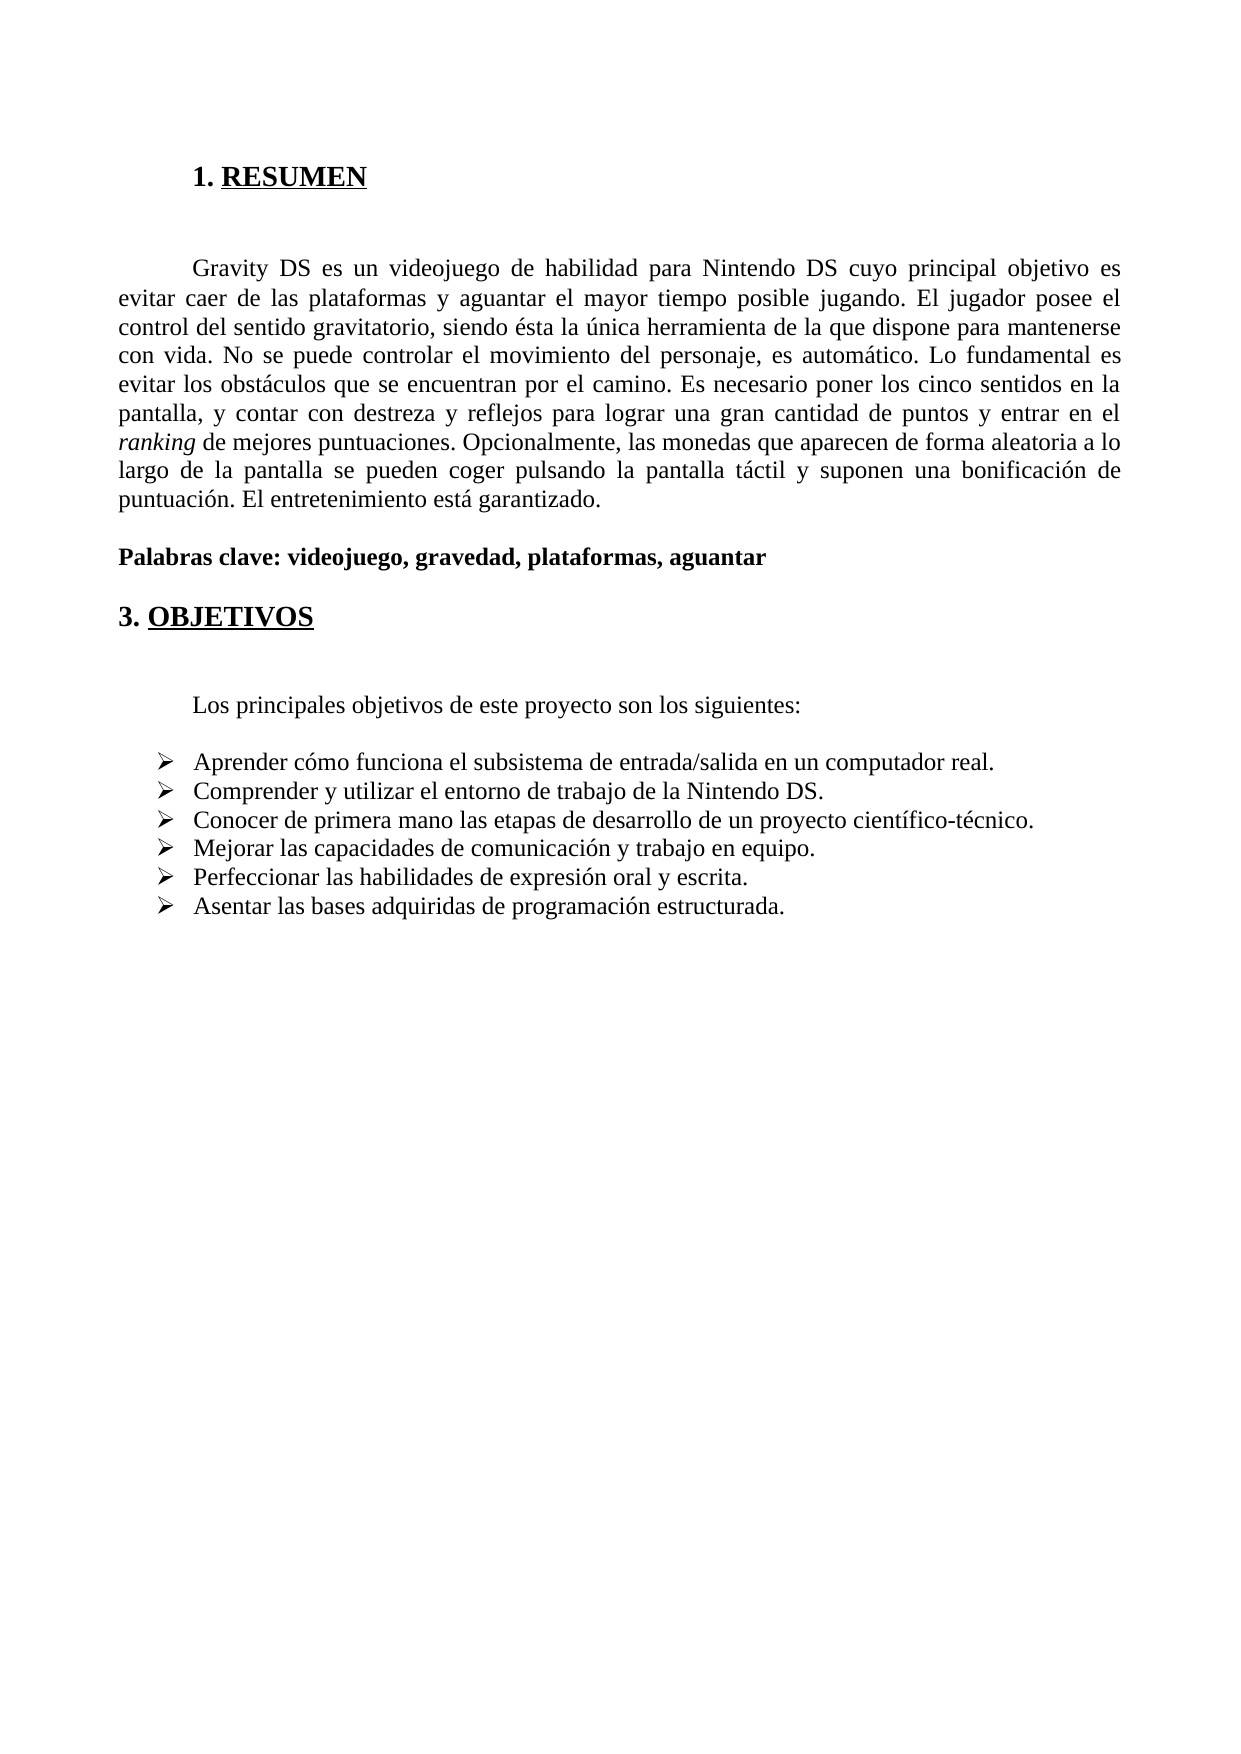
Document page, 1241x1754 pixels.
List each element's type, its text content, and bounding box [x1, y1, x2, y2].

list Aprender cómo funciona el subsistema de entrada/salida en un computador real. [156, 747, 1122, 776]
text 1. RESUMEN [118, 159, 1122, 192]
text Gravity DS es un videojuego de habilidad para Nintendo DS cuyo principal objetivo es evitar caer de las plataformas y aguantar el mayor tiempo posible jugando. El jugador posee el control del sentido gravitatorio, siendo ésta la única herramienta de la que dispone para mantenerse con vida. No se puede controlar el movimiento del personaje, es automático. Lo fundamental es evitar los obstáculos que se encuentran por el camino. Es necesario poner los cinco sentidos en la pantalla, y contar con destreza y reflejos para lograr una gran cantidad de puntos y entrar en el ranking de mejores puntuaciones. Opcionalmente, las monedas que aparecen de forma aleatoria a lo largo de la pantalla se pueden coger pulsando la pantalla táctil y suponen una bonificación de puntuación. El entretenimiento está garantizado. [118, 249, 1122, 513]
list Conocer de primera mano las etapas de desarrollo de un proyecto científico-técnico. [156, 805, 1122, 833]
list Perfeccionar las habilidades de expresión oral y escrita. [156, 862, 1122, 891]
list 3. OBJETIVOS [118, 599, 1122, 633]
text Los principales objetivos de este proyecto son los siguientes: [118, 690, 1122, 718]
list Asentar las bases adquiridas de programación estructurada. [156, 891, 1122, 920]
list Mejorar las capacidades de comunicación y trabajo en equipo. [156, 833, 1122, 862]
text Palabras clave: videojuego, gravedad, plataformas, aguantar [118, 542, 1122, 570]
list Comprender y utilizar el entorno de trabajo de la Nintendo DS. [156, 776, 1122, 805]
